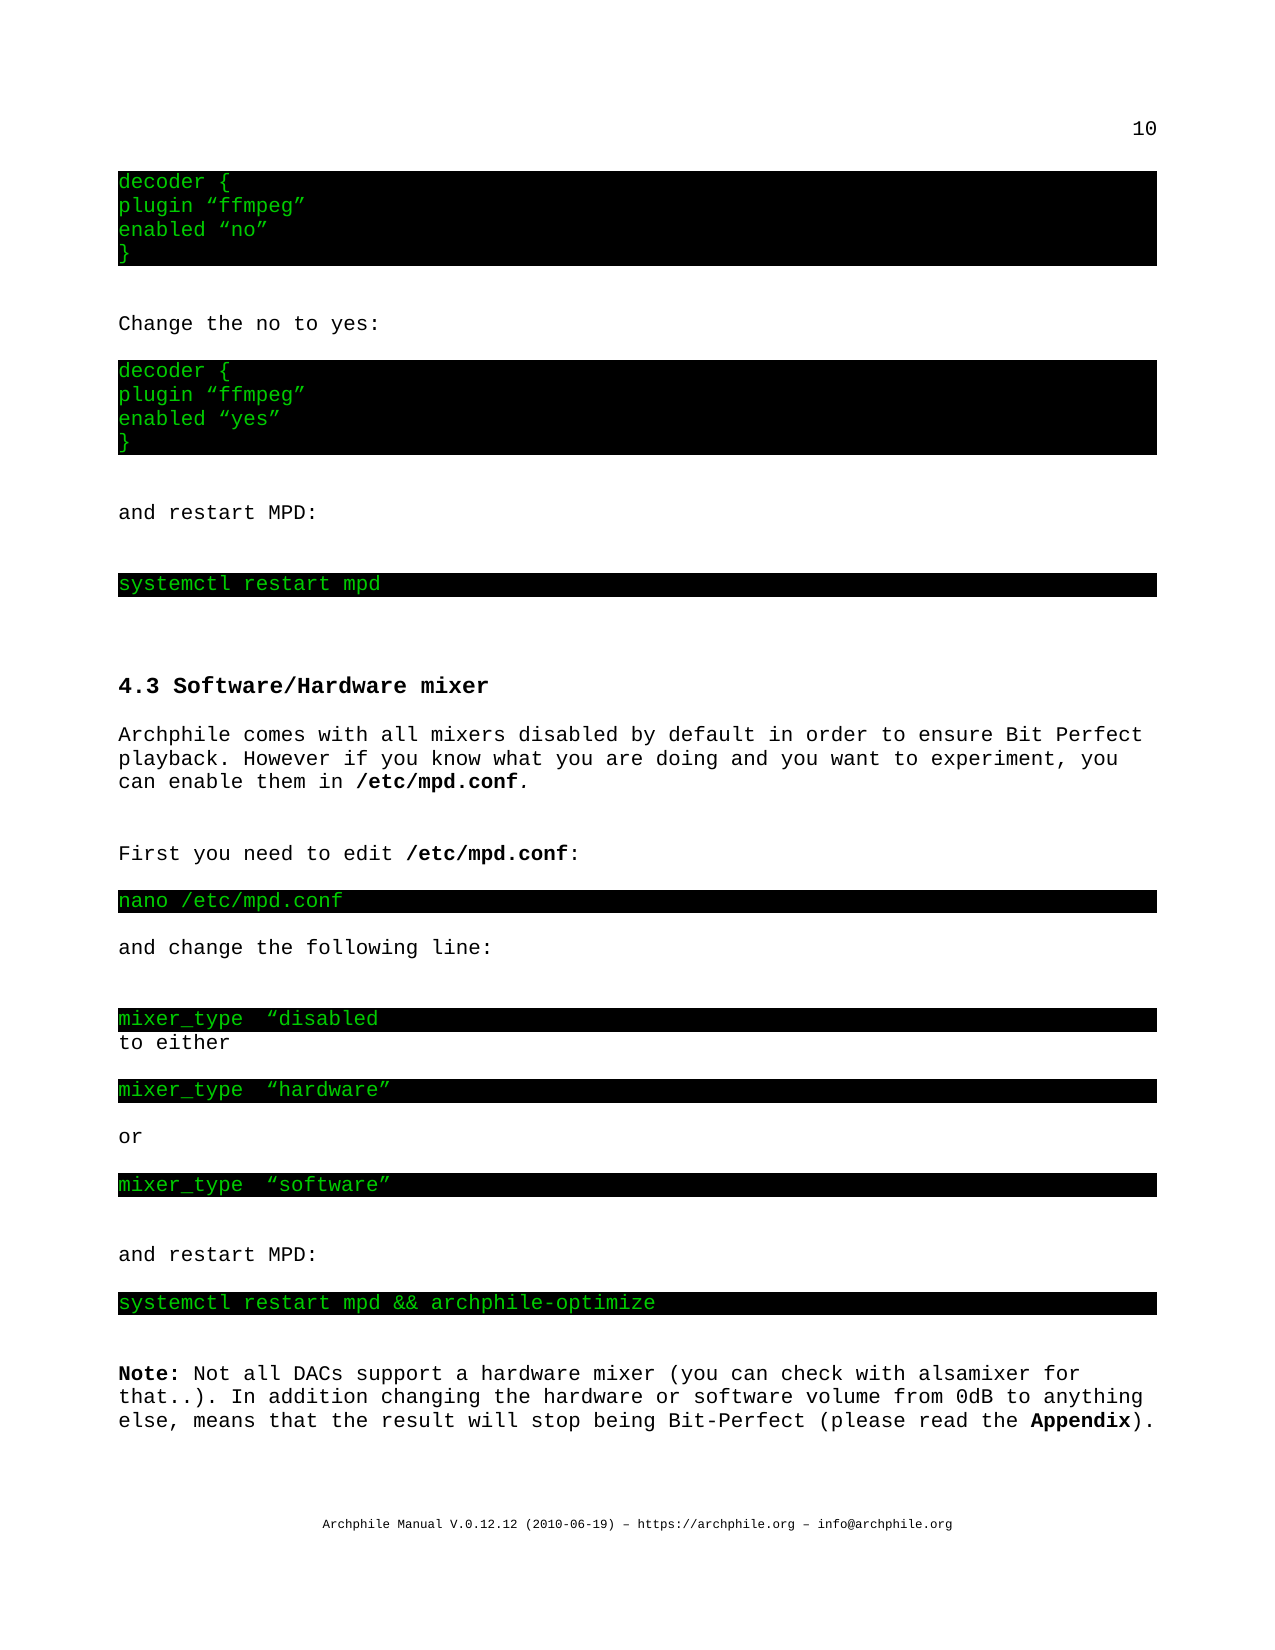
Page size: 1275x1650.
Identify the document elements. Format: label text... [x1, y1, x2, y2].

text and restart MPD: [118, 502, 1157, 526]
text or [118, 1126, 1157, 1150]
text decoder { plugin “ffmpeg” enabled “yes” } [118, 360, 1157, 455]
text Change the no to yes: [118, 313, 1157, 337]
text 4.3 Software/Hardware mixer [118, 675, 1157, 701]
text mixer_type “hardware” [118, 1079, 1157, 1103]
text and change the following line: [118, 937, 1157, 961]
text decoder { plugin “ffmpeg” enabled “no” } [118, 171, 1157, 266]
text mixer_type “software” [118, 1173, 1157, 1197]
text mixer_type “disabled [118, 1008, 1157, 1032]
text to either [118, 1032, 1157, 1055]
text systemctl restart mpd [118, 573, 1157, 597]
text and restart MPD: [118, 1244, 1157, 1268]
text First you need to edit /etc/mpd.conf: [118, 842, 1157, 866]
text Note: Not all DACs support a hardware mixer (you can check with alsamixer for that..). In addition changing the hardware or software volume from 0dB to anything else, means that the result will stop being Bit-Perfect (please read the Appendix). [118, 1363, 1157, 1434]
text nano /etc/mpd.conf [118, 890, 1157, 913]
text Archphile comes with all mixers disabled by default in order to ensure Bit Perfect playback. However if you know what you are doing and you want to experiment, you can enable them in /etc/mpd.conf. [118, 724, 1157, 795]
text systemctl restart mpd && archphile-optimize [118, 1292, 1157, 1315]
